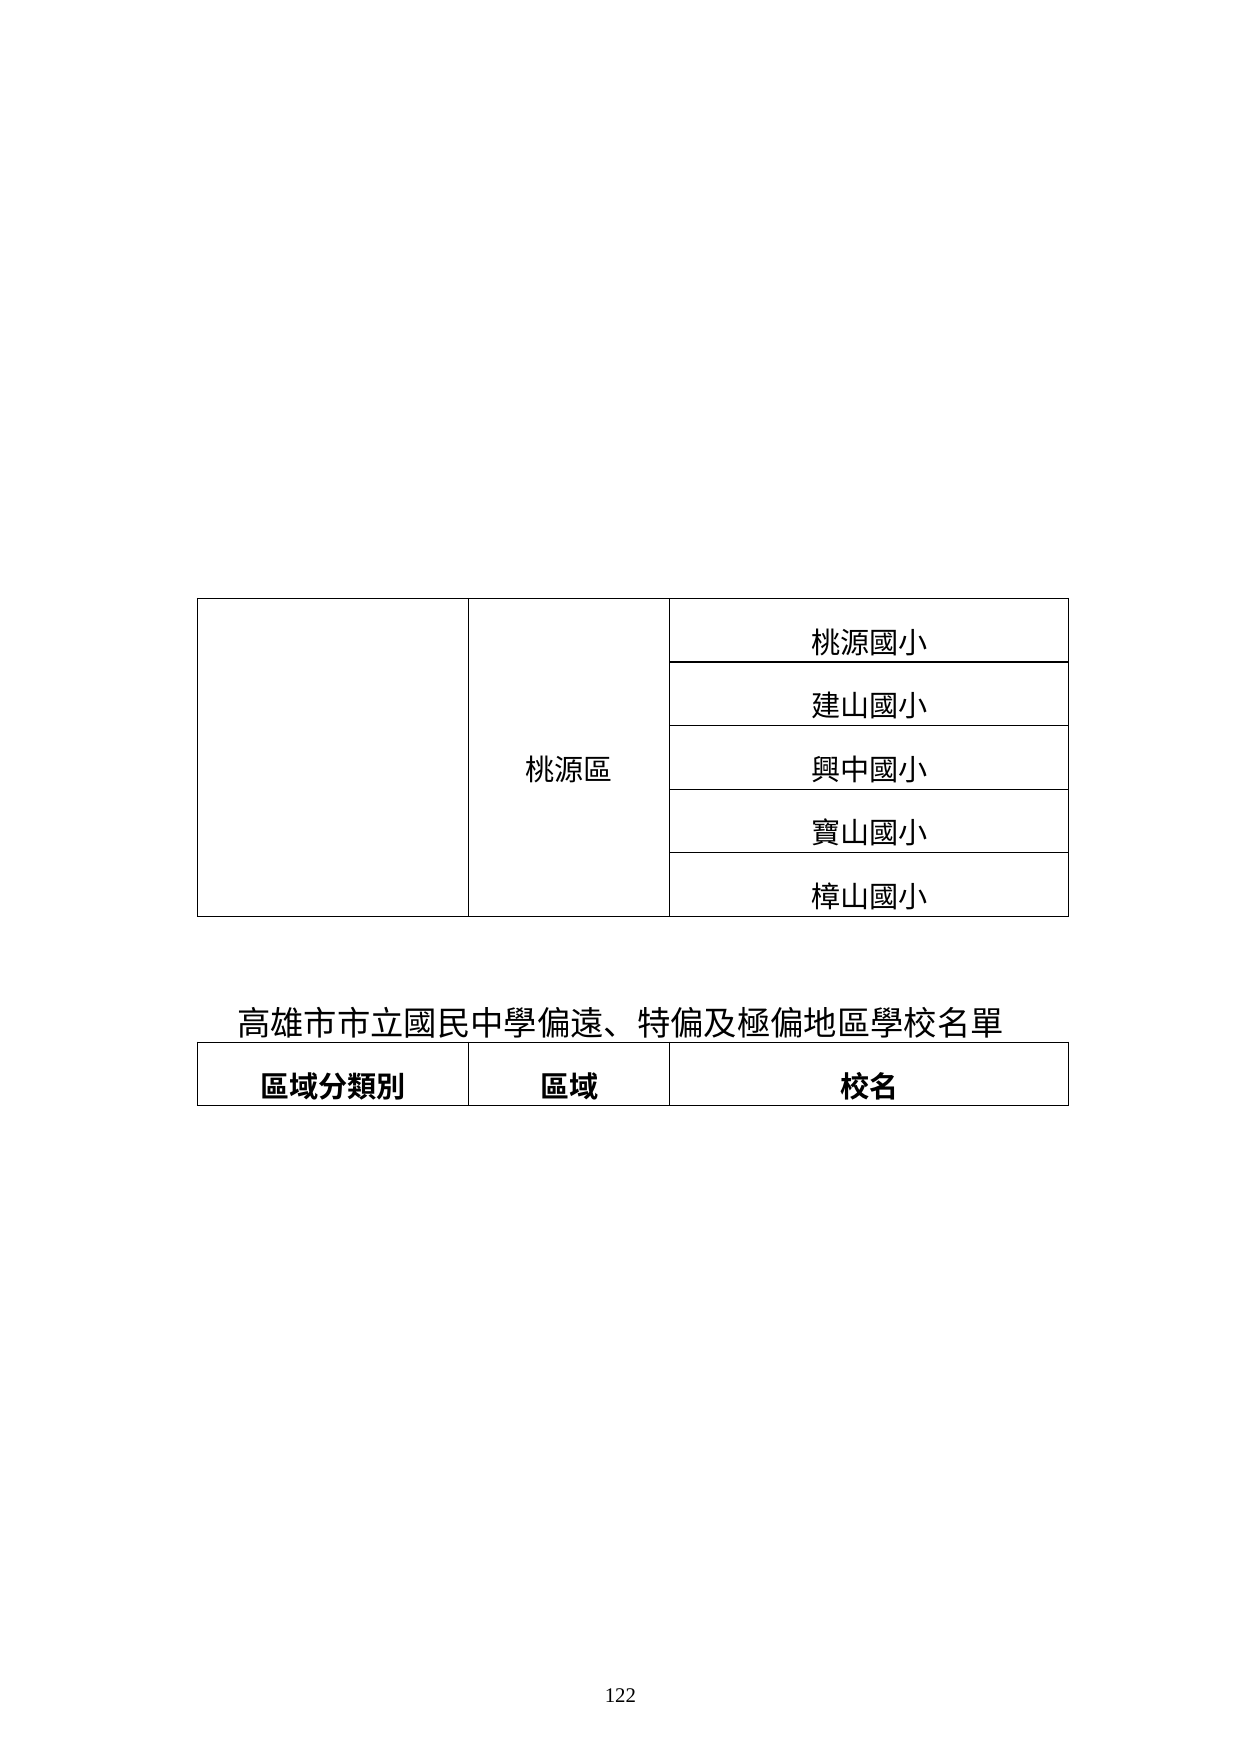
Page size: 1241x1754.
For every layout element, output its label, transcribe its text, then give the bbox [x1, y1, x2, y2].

table_cell 興中國小 [670, 726, 1068, 788]
table_cell 桃源國小 [670, 599, 1068, 661]
table_cell [198, 599, 468, 916]
table_cell 建山國小 [670, 663, 1068, 725]
table_header 校名 [670, 1043, 1068, 1105]
text 高雄市市立國民中學偏遠、特偏及極偏地區學校名單 [112, 979, 1128, 1042]
table_cell 寶山國小 [670, 790, 1068, 852]
table_cell 桃源區 [469, 599, 669, 916]
table_header 區域 [469, 1043, 669, 1105]
table_header 區域分類別 [198, 1043, 468, 1105]
table_cell 樟山國小 [670, 853, 1068, 916]
